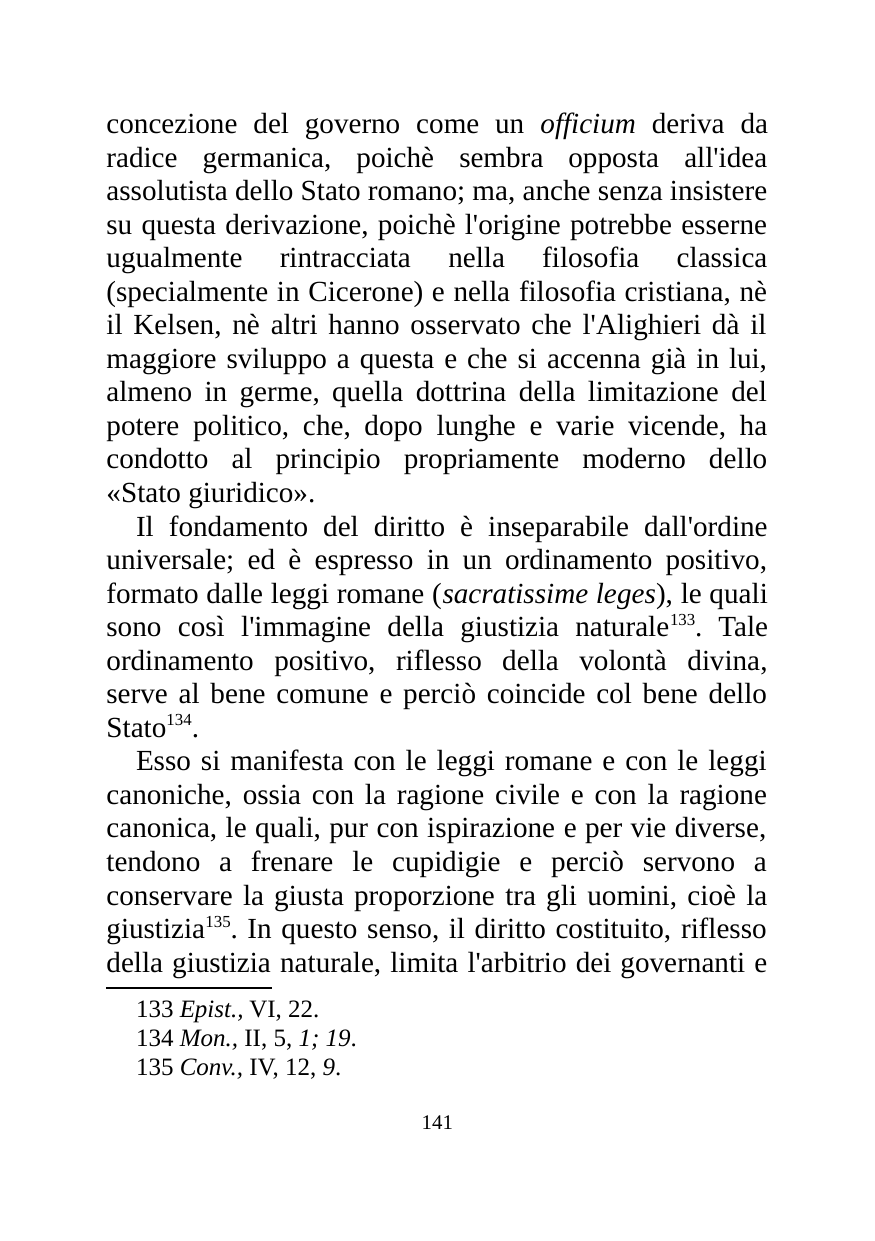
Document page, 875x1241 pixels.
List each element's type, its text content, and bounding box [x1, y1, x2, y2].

text Il fondamento del diritto è inseparabile dall'ordine universale; ed è espresso in un ordinamento positivo, formato dalle leggi romane (sacratissime leges), le quali sono così l'immagine della giustizia naturale. Tale ordinamento positivo, riflesso della volontà divina, serve al bene comune e perciò coincide col bene dello Stato. [106, 509, 768, 743]
text Esso si manifesta con le leggi romane e con le leggi canoniche, ossia con la ragione civile e con la ragione canonica, le quali, pur con ispirazione e per vie diverse, tendono a frenare le cupidigie e perciò servono a conservare la giusta proporzione tra gli uomini, cioè la giustizia. In questo senso, il diritto costituito, riflesso della giustizia naturale, limita l'arbitrio dei governanti e [106, 743, 768, 978]
text Mon., II, 5, 1; 19. [106, 1023, 768, 1052]
text Conv., IV, 12, 9. [106, 1052, 768, 1080]
text concezione del governo come un officium deriva da radice germanica, poichè sembra opposta all'idea assolutista dello Stato romano; ma, anche senza insistere su questa derivazione, poichè l'origine potrebbe esserne ugualmente rintracciata nella filosofia classica (specialmente in Cicerone) e nella filosofia cristiana, nè il Kelsen, nè altri hanno osservato che l'Alighieri dà il maggiore sviluppo a questa e che si accenna già in lui, almeno in germe, quella dottrina della limitazione del potere politico, che, dopo lunghe e varie vicende, ha condotto al principio propriamente moderno dello «Stato giuridico». [106, 106, 768, 509]
text Epist., VI, 22. [106, 994, 768, 1023]
